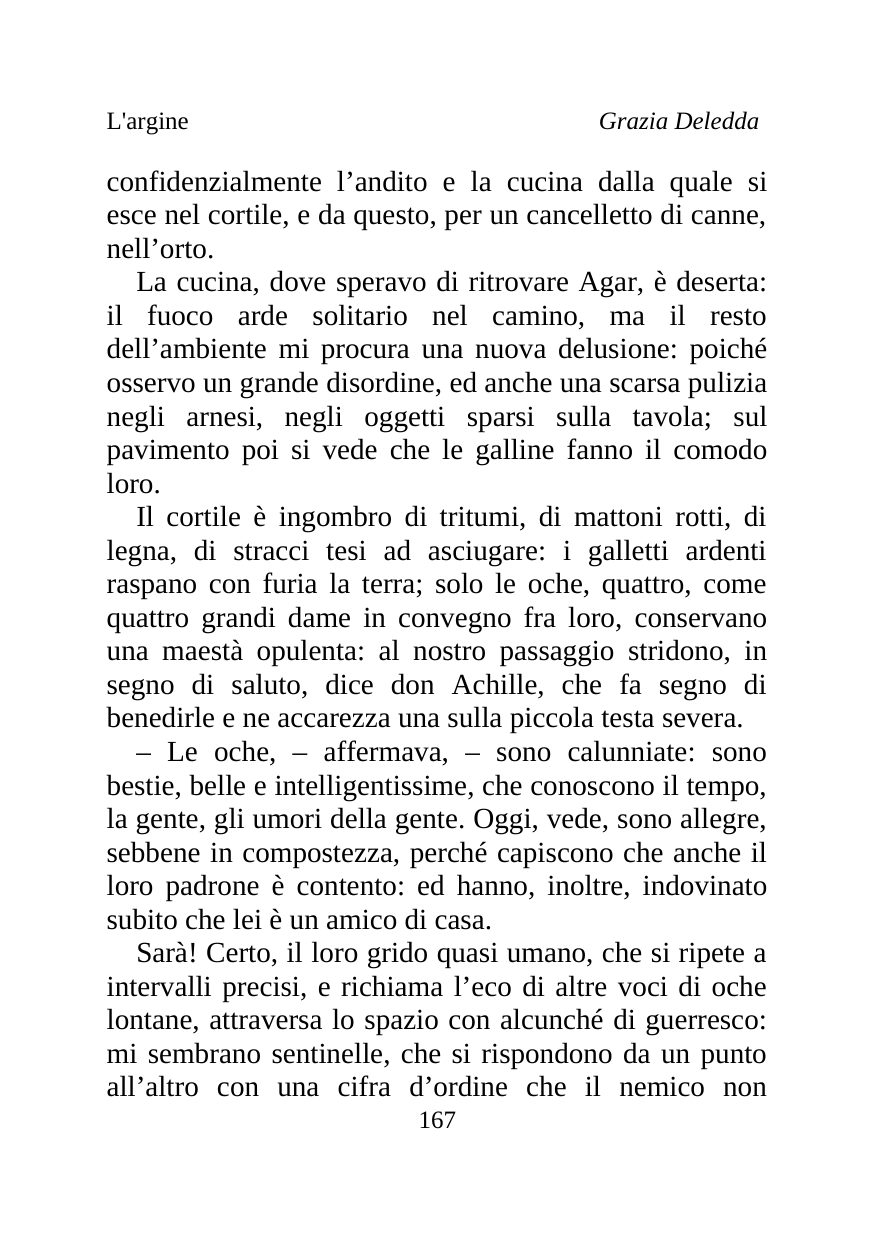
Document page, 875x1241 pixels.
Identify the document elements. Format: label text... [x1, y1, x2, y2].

text – Le oche, – affermava, – sono calunniate: sono bestie, belle e intelligentissime, che conoscono il tempo, la gente, gli umori della gente. Oggi, vede, sono allegre, sebbene in compostezza, perché capiscono che anche il loro padrone è contento: ed hanno, inoltre, indovinato subito che lei è un amico di casa. [106, 734, 768, 935]
text confidenzialmente l’andito e la cucina dalla quale si esce nel cortile, e da questo, per un cancelletto di canne, nell’orto. [106, 164, 768, 264]
text Il cortile è ingombro di tritumi, di mattoni rotti, di legna, di stracci tesi ad asciugare: i galletti ardenti raspano con furia la terra; solo le oche, quattro, come quattro grandi dame in convegno fra loro, conservano una maestà opulenta: al nostro passaggio stridono, in segno di saluto, dice don Achille, che fa segno di benedirle e ne accarezza una sulla piccola testa severa. [106, 499, 768, 734]
text La cucina, dove speravo di ritrovare Agar, è deserta: il fuoco arde solitario nel camino, ma il resto dell’ambiente mi procura una nuova delusione: poiché osservo un grande disordine, ed anche una scarsa pulizia negli arnesi, negli oggetti sparsi sulla tavola; sul pavimento poi si vede che le galline fanno il comodo loro. [106, 264, 768, 499]
text Sarà! Certo, il loro grido quasi umano, che si ripete a intervalli precisi, e richiama l’eco di altre voci di oche lontane, attraversa lo spazio con alcunché di guerresco: mi sembrano sentinelle, che si rispondono da un punto all’altro con una cifra d’ordine che il nemico non [106, 935, 768, 1103]
